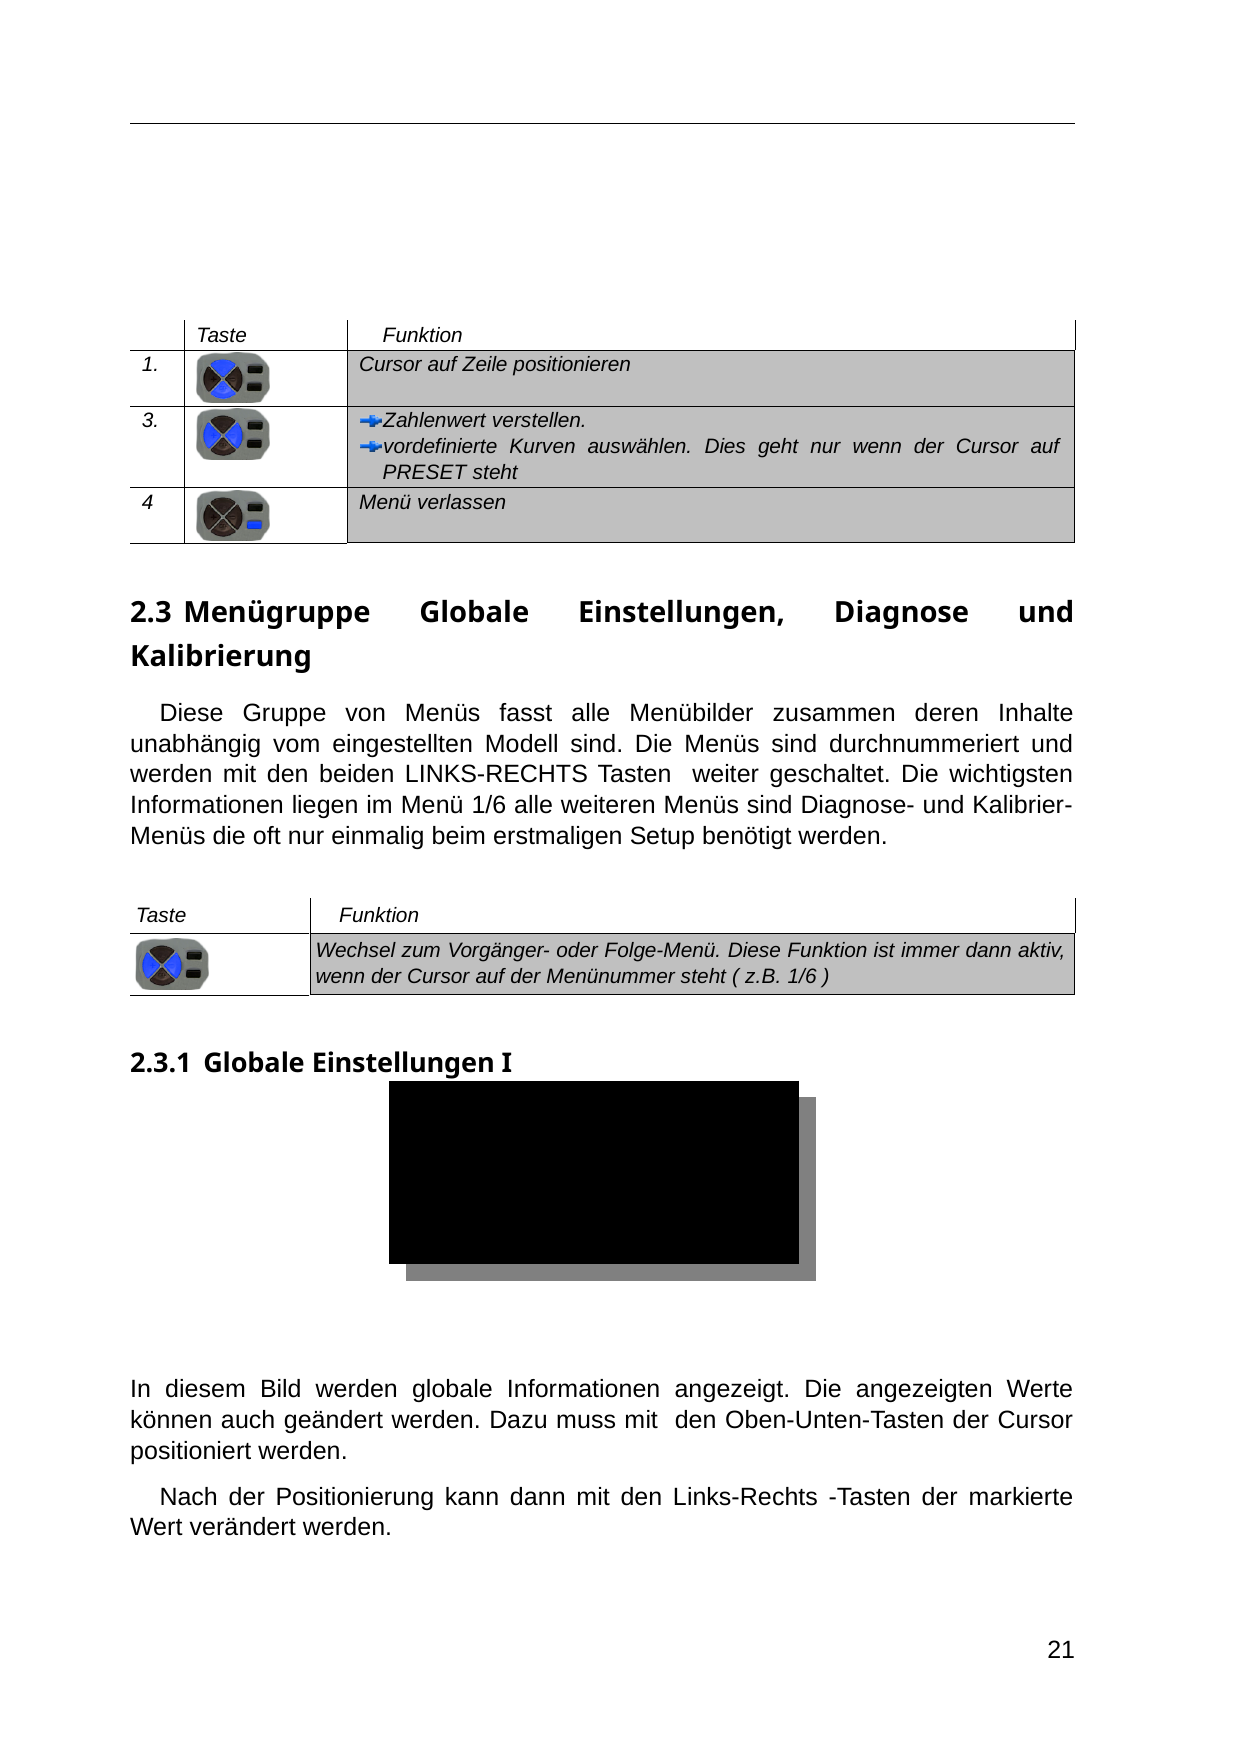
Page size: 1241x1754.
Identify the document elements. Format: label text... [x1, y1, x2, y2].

picture [196, 490, 270, 541]
text In diesem Bild werden globale Informationen angezeigt. Die angezeigten Werte können auch geändert werden. Dazu muss mit den Oben-Unten-Tasten der Cursor positioniert werden. [130, 1375, 1075, 1465]
table_cell [185, 351, 347, 406]
table_cell [130, 934, 309, 995]
table_header [130, 320, 184, 350]
table_header Funktion [311, 898, 1075, 933]
table_cell Cursor auf Zeile positionieren [348, 351, 1074, 406]
table_header Taste [185, 320, 347, 350]
picture [360, 441, 382, 452]
table_cell 3. [130, 407, 184, 487]
picture [135, 938, 210, 990]
subtitle Globale Einstellungen I [130, 1043, 1075, 1081]
table_cell Wechsel zum Vorgänger- oder Folge-Menü. Diese Funktion ist immer dann aktiv, wenn der Cursor auf der Menünummer steht ( z.B. 1/6 ) [311, 934, 1074, 994]
subtitle Menügruppe Globale Einstellungen, Diagnose und Kalibrierung [130, 592, 1075, 674]
table_cell Menü verlassen [348, 488, 1074, 542]
table_header Taste [130, 898, 309, 933]
table_cell 1. [130, 351, 184, 406]
table_cell 4 [130, 488, 184, 543]
picture [360, 415, 382, 427]
picture [196, 352, 270, 403]
table_header Funktion [348, 320, 1075, 350]
text Diese Gruppe von Menüs fasst alle Menübilder zusammen deren Inhalte unabhängig vom eingestellten Modell sind. Die Menüs sind durchnummeriert und werden mit den beiden LINKS-RECHTS Tasten weiter geschaltet. Die wichtigsten Informationen liegen im Menü 1/6 alle weiteren Menüs sind Diagnose- und Kalibrier-Menüs die oft nur einmalig beim erstmaligen Setup benötigt werden. [130, 699, 1075, 850]
table_cell [185, 407, 347, 487]
table_cell [185, 488, 347, 543]
table_cell Zahlenwert verstellen. vordefinierte Kurven auswählen. Dies geht nur wenn der Cursor auf PRESET steht [348, 407, 1074, 487]
text Nach der Positionierung kann dann mit den Links-Rechts -Tasten der markierte Wert verändert werden. [130, 1483, 1075, 1541]
picture [196, 408, 270, 460]
